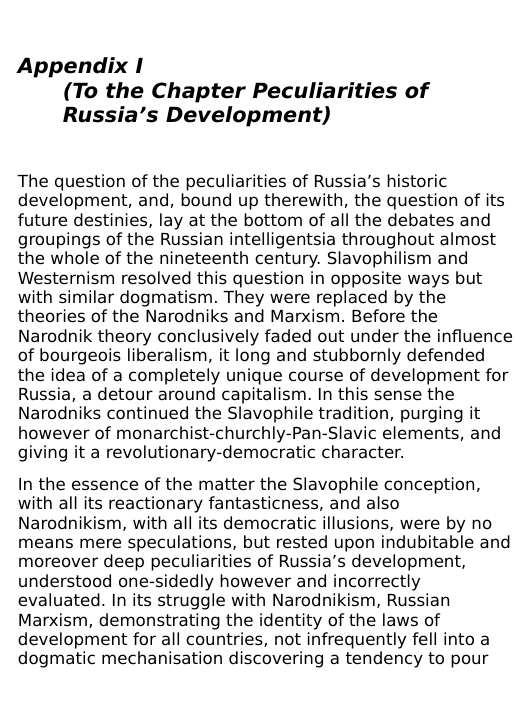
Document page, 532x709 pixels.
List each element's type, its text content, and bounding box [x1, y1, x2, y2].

subtitle Appendix I (To the Chapter Peculiarities of Russia’s Development) [18, 54, 514, 127]
text In the essence of the matter the Slavophile conception, with all its reactionary fantasticness, and also Narodnikism, with all its democratic illusions, were by no means mere speculations, but rested upon indubitable and moreover deep peculiarities of Russia’s development, understood one-sidedly however and incorrectly evaluated. In its struggle with Narodnikism, Russian Marxism, demonstrating the identity of the laws of development for all countries, not infrequently fell into a dogmatic mechanisation discovering a tendency to pour [18, 475, 514, 668]
text The question of the peculiarities of Russia’s historic development, and, bound up therewith, the question of its future destinies, lay at the bottom of all the debates and groupings of the Russian intelligentsia throughout almost the whole of the nineteenth century. Slavophilism and Westernism resolved this question in opposite ways but with similar dogmatism. They were replaced by the theories of the Narodniks and Marxism. Before the Narodnik theory conclusively faded out under the influence of bourgeois liberalism, it long and stubbornly defended the idea of a completely unique course of development for Russia, a detour around capitalism. In this sense the Narodniks continued the Slavophile tradition, purging it however of monarchist-churchly-Pan-Slavic elements, and giving it a revolutionary-democratic character. [18, 172, 514, 462]
